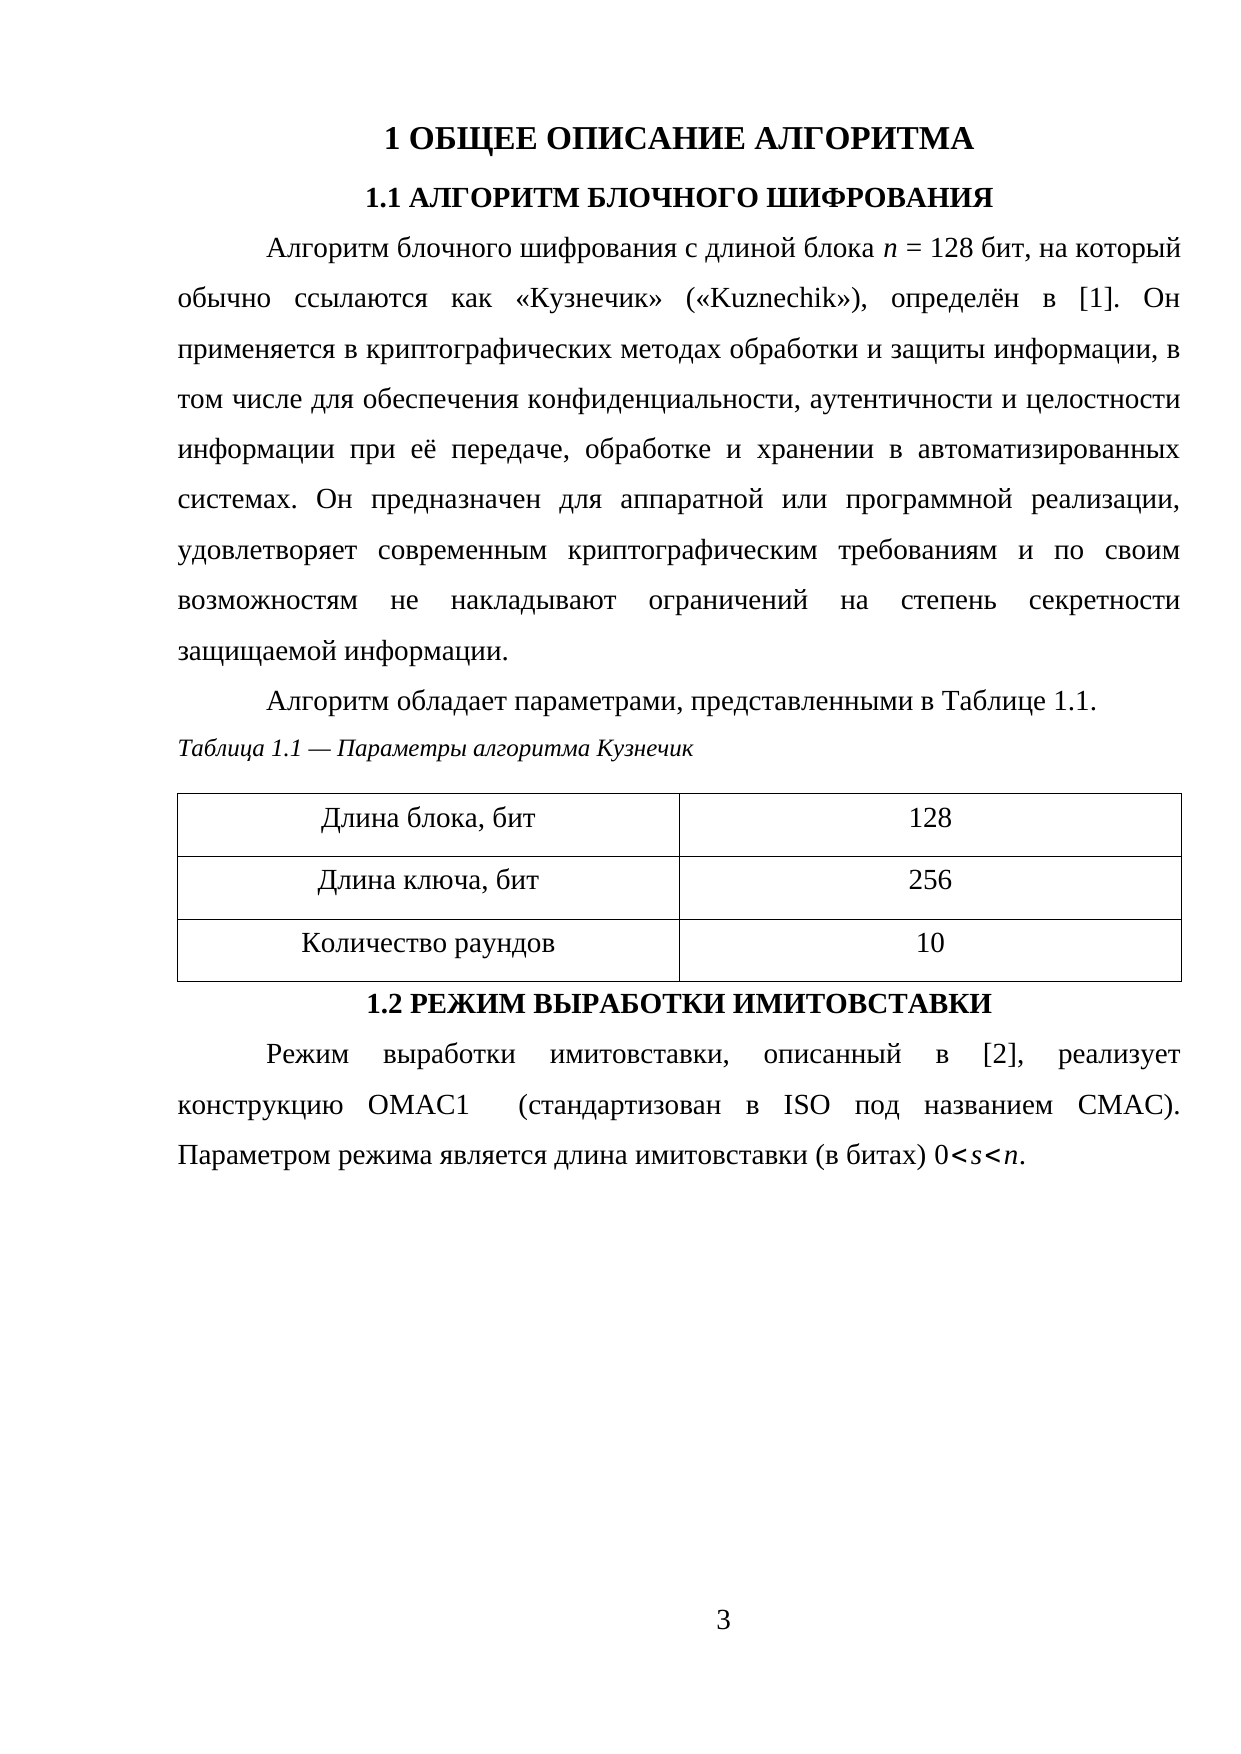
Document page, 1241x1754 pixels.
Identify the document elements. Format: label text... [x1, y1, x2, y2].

table_cell 10 [680, 920, 1181, 981]
subtitle 1 ОБЩЕЕ ОПИСАНИЕ АЛГОРИТМА [177, 118, 1181, 156]
table_header 128 [680, 794, 1181, 856]
table_cell 256 [680, 857, 1181, 918]
table_header Длина блока, бит [178, 794, 679, 856]
table_cell Длина ключа, бит [178, 857, 679, 918]
table_cell Количество раундов [178, 920, 679, 981]
subtitle 1.2 РЕЖИМ ВЫРАБОТКИ ИМИТОВСТАВКИ [177, 986, 1181, 1020]
text Алгоритм обладает параметрами, представленными в Таблице 1.1. [177, 683, 1181, 716]
text Таблица 1.1 — Параметры алгоритма Кузнечик [177, 733, 1181, 762]
text Алгоритм блочного шифрования с длиной блока = 128 бит, на который обычно ссылаются как «Кузнечик» («Kuznechik»), определён в [1]. Он применяется в криптографических методах обработки и защиты информации, в том числе для обеспечения конфи­денциальности, аутентичности и целостности информации при её передаче, обработке и хранении в автоматизированных системах. Он предна­значен для аппаратной или программной реализации, удовлетворяет современным криптографическим требованиям и по своим возможностям не накладывают ограничений на степень секретности защищаемой информации. [177, 230, 1181, 666]
subtitle 1.1 АЛГОРИТМ БЛОЧНОГО ШИФРОВАНИЯ [177, 180, 1181, 213]
text Режим выработки имитовставки, описанный в [2], реализует конструкцию OMAC1 (стандартизован в ISO под названием СМАС). Параметром режима является длина имитовставки (в битах) . [177, 1037, 1181, 1171]
